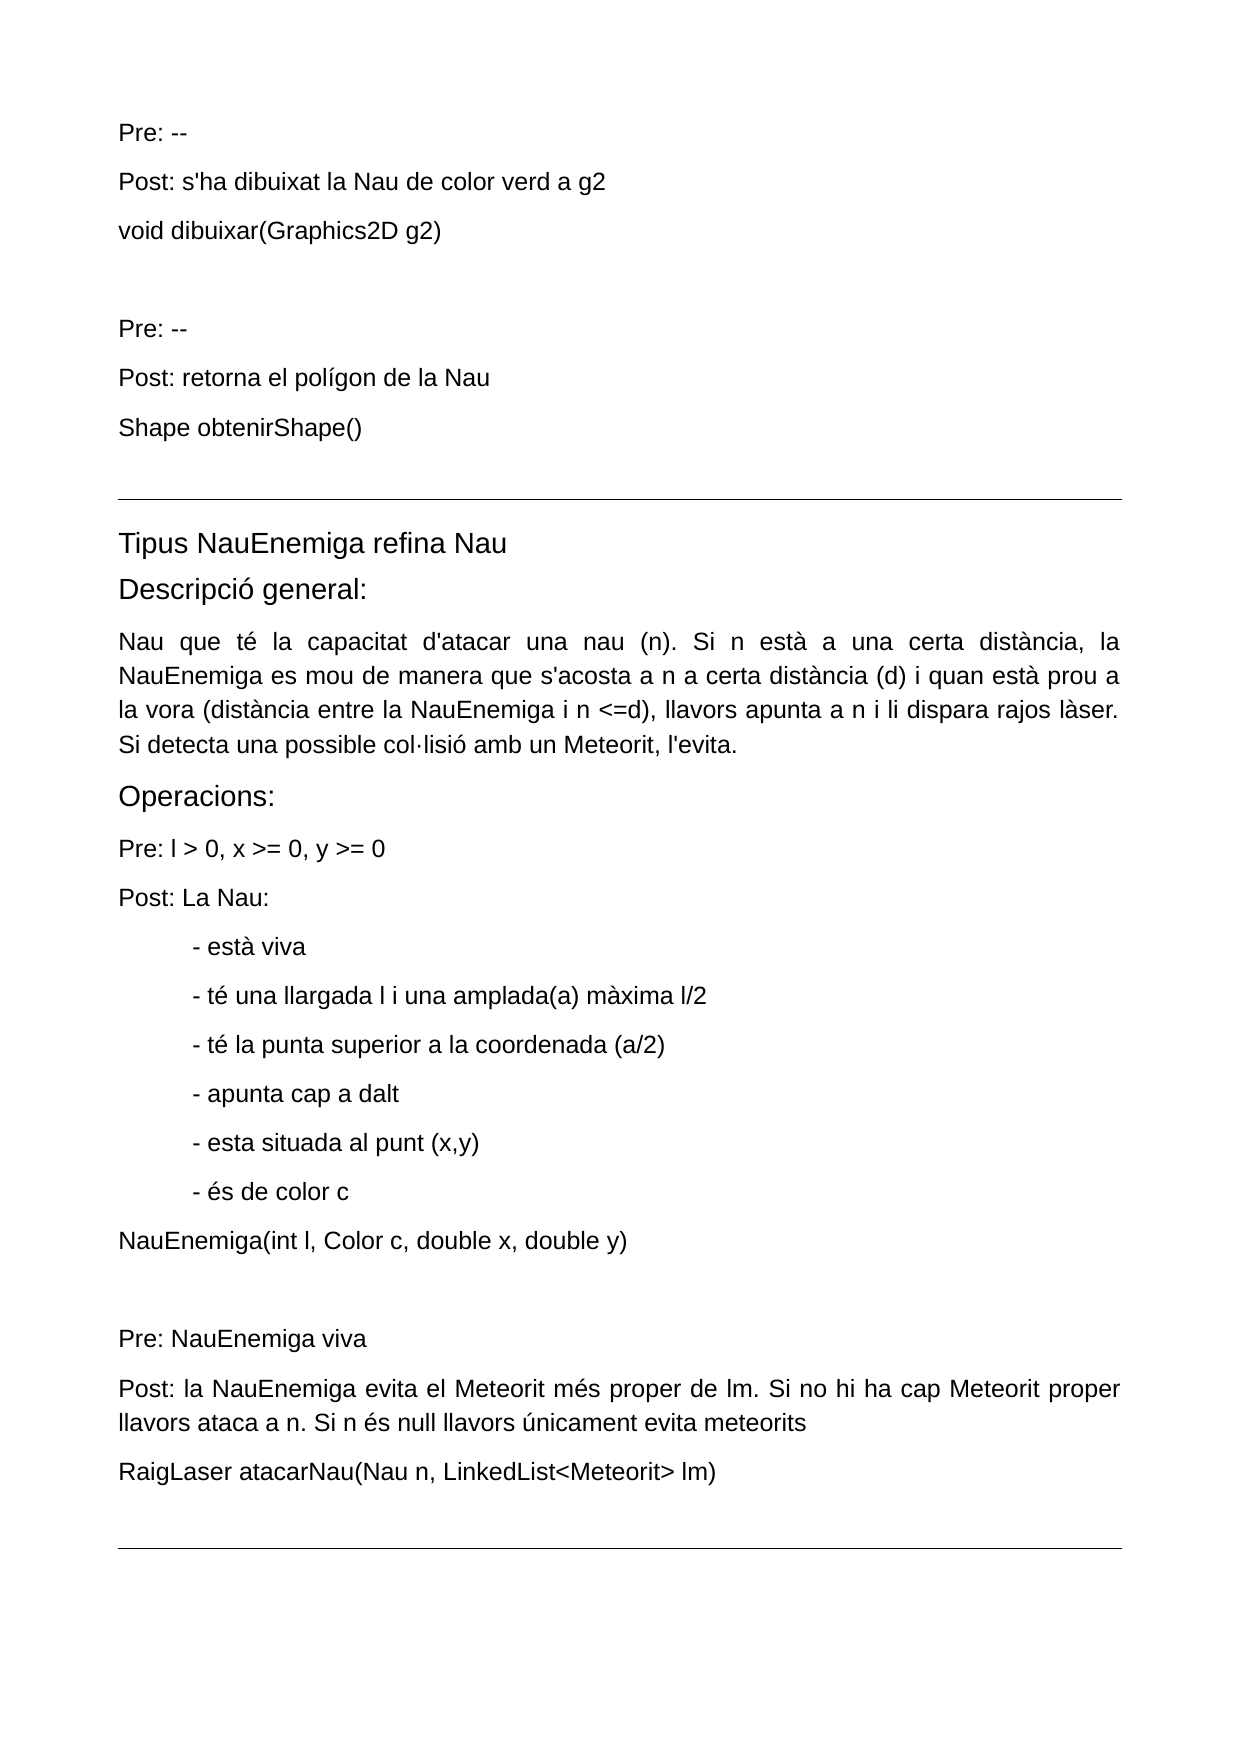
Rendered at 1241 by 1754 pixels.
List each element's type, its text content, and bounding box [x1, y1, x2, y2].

text - té la punta superior a la coordenada (a/2) [118, 1030, 1122, 1059]
text Shape obtenirShape() [118, 412, 1122, 441]
text - té una llargada l i una amplada(a) màxima l/2 [118, 981, 1122, 1010]
text void dibuixar(Graphics2D g2) [118, 216, 1122, 245]
text RaigLaser atacarNau(Nau n, LinkedList<Meteorit> lm) [118, 1457, 1122, 1486]
text Descripció general: [118, 572, 1122, 605]
text Pre: l > 0, x >= 0, y >= 0 [118, 834, 1122, 863]
text Post: La Nau: [118, 883, 1122, 912]
text Operacions: [118, 779, 1122, 813]
text - és de color c [118, 1177, 1122, 1206]
text Post: retorna el polígon de la Nau [118, 363, 1122, 392]
text Pre: NauEnemiga viva [118, 1324, 1122, 1353]
text Pre: -- [118, 118, 1122, 147]
text - està viva [118, 932, 1122, 961]
text - apunta cap a dalt [118, 1079, 1122, 1108]
text NauEnemiga(int l, Color c, double x, double y) [118, 1226, 1122, 1255]
subtitle Tipus NauEnemiga refina Nau [118, 526, 1122, 559]
text Nau que té la capacitat d'atacar una nau (n). Si n està a una certa distància, la NauEnemiga es mou de manera que s'acosta a n a certa distància (d) i quan està prou a la vora (distància entre la NauEnemiga i n <=d), llavors apunta a n i li dispara rajos làser. Si detecta una possible col·lisió amb un Meteorit, l'evita. [118, 627, 1122, 759]
text Post: la NauEnemiga evita el Meteorit més proper de lm. Si no hi ha cap Meteorit proper llavors ataca a n. Si n és null llavors únicament evita meteorits [118, 1373, 1122, 1437]
text Pre: -- [118, 314, 1122, 343]
text - esta situada al punt (x,y) [118, 1128, 1122, 1157]
text Post: s'ha dibuixat la Nau de color verd a g2 [118, 167, 1122, 196]
